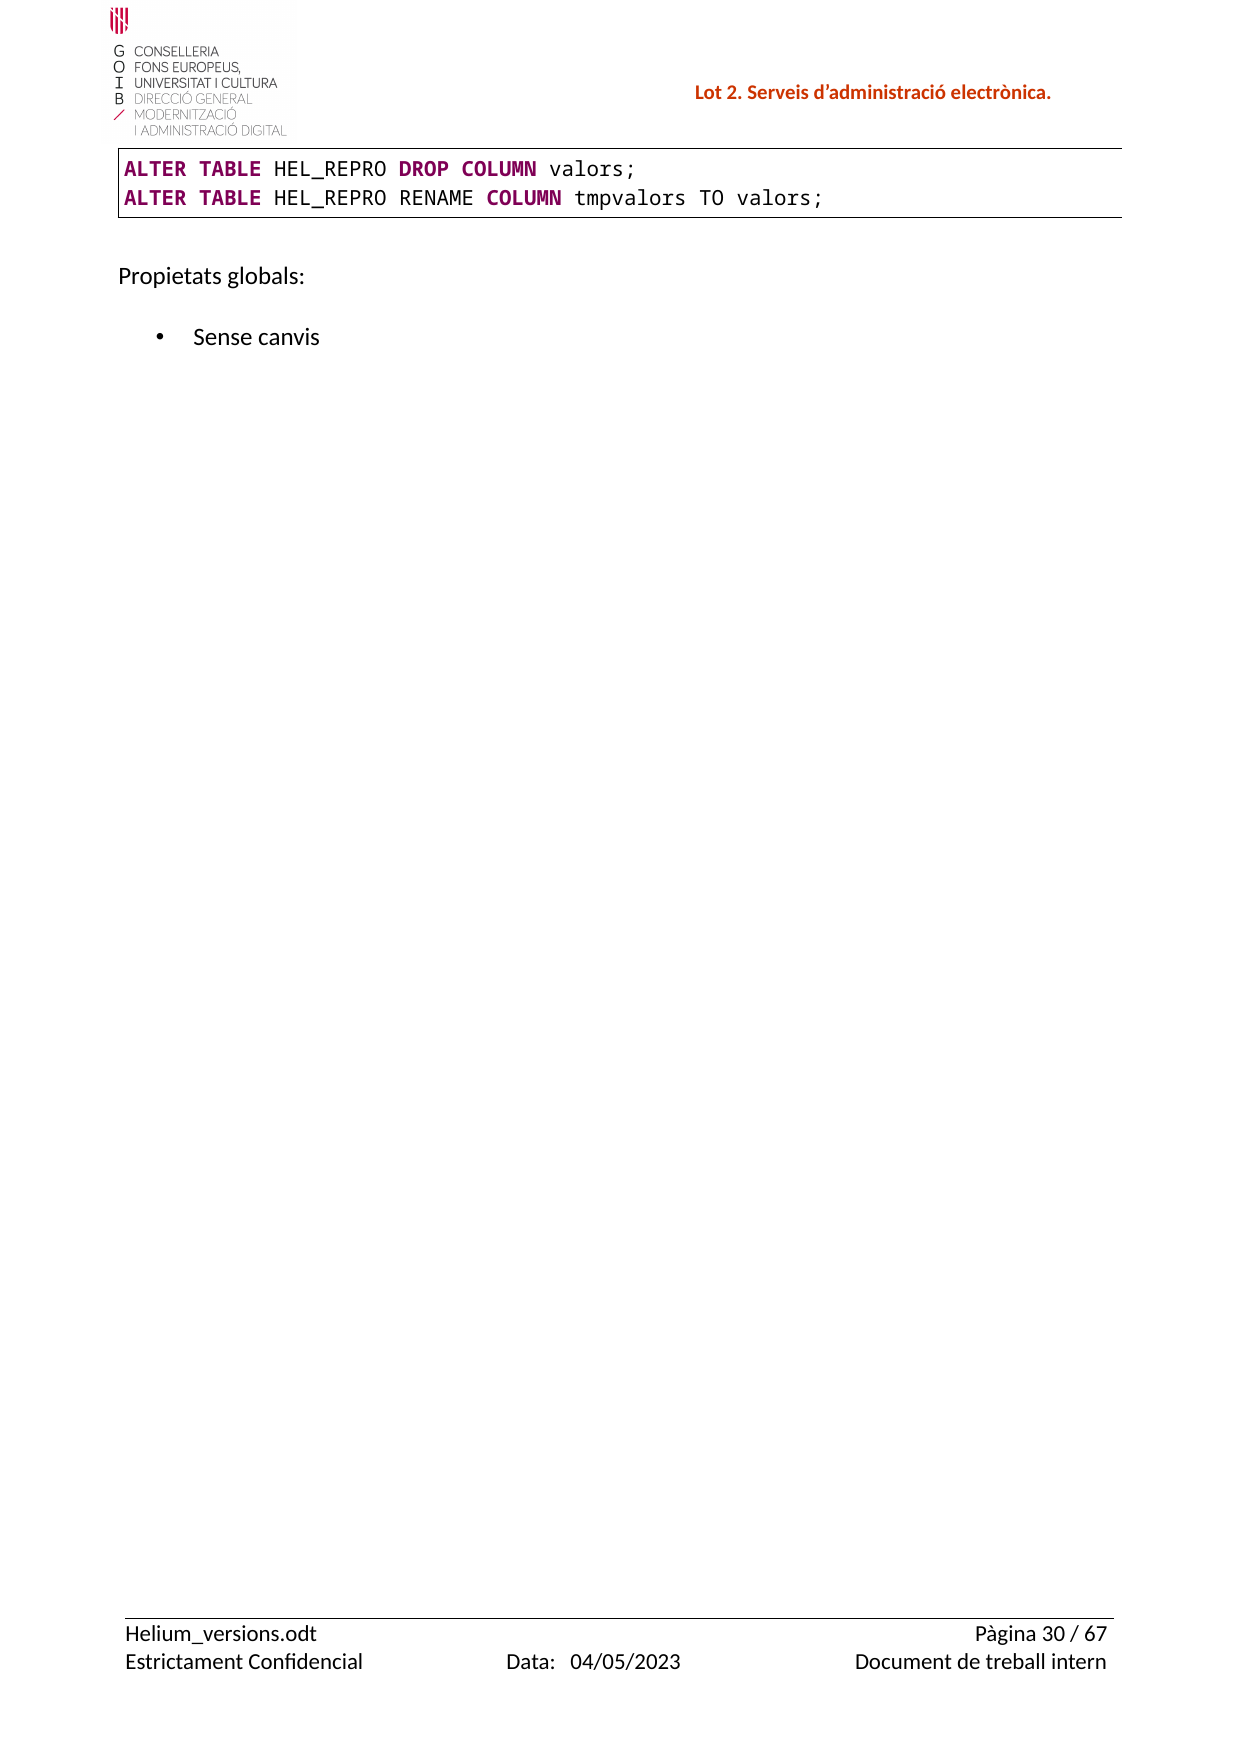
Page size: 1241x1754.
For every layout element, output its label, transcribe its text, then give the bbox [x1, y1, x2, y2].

picture [100, 0, 297, 144]
table_header ALTER TABLE HEL_REPRO DROP COLUMN valors; ALTER TABLE HEL_REPRO RENAME COLUMN tmpvalors TO valors; [119, 149, 1122, 217]
list Sense canvis [156, 322, 1122, 352]
text Propietats globals: [118, 261, 1122, 291]
